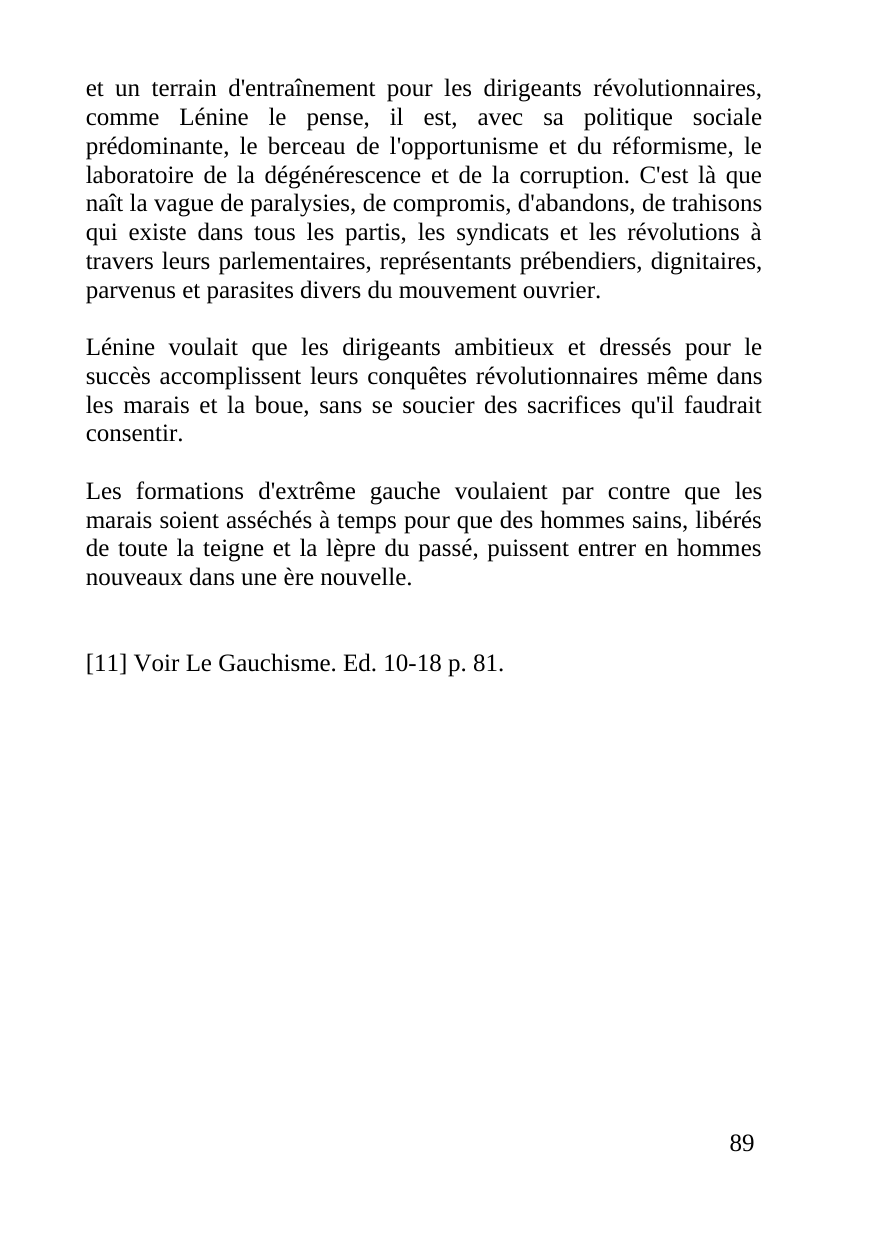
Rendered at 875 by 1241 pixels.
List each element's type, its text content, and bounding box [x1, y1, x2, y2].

text Les formations d'extrême gauche voulaient par contre que les marais soient asséchés à temps pour que des hommes sains, libérés de toute la teigne et la lèpre du passé, puissent entrer en hommes nouveaux dans une ère nouvelle. [86, 476, 763, 591]
text et un terrain d'entraînement pour les dirigeants révolutionnaires, comme Lénine le pense, il est, avec sa politique sociale prédominante, le berceau de l'opportunisme et du réformisme, le laboratoire de la dégénérescence et de la corruption. C'est là que naît la vague de paralysies, de compromis, d'abandons, de trahisons qui existe dans tous les partis, les syndicats et les révolutions à travers leurs parlementaires, représentants prébendiers, dignitaires, parvenus et parasites divers du mouvement ouvrier. [86, 73, 763, 303]
text [11] Voir Le Gauchisme. Ed. 10-18 p. 81. [86, 648, 763, 677]
text Lénine voulait que les dirigeants ambitieux et dressés pour le succès accomplissent leurs conquêtes révolutionnaires même dans les marais et la boue, sans se soucier des sacrifices qu'il faudrait consentir. [86, 332, 763, 447]
